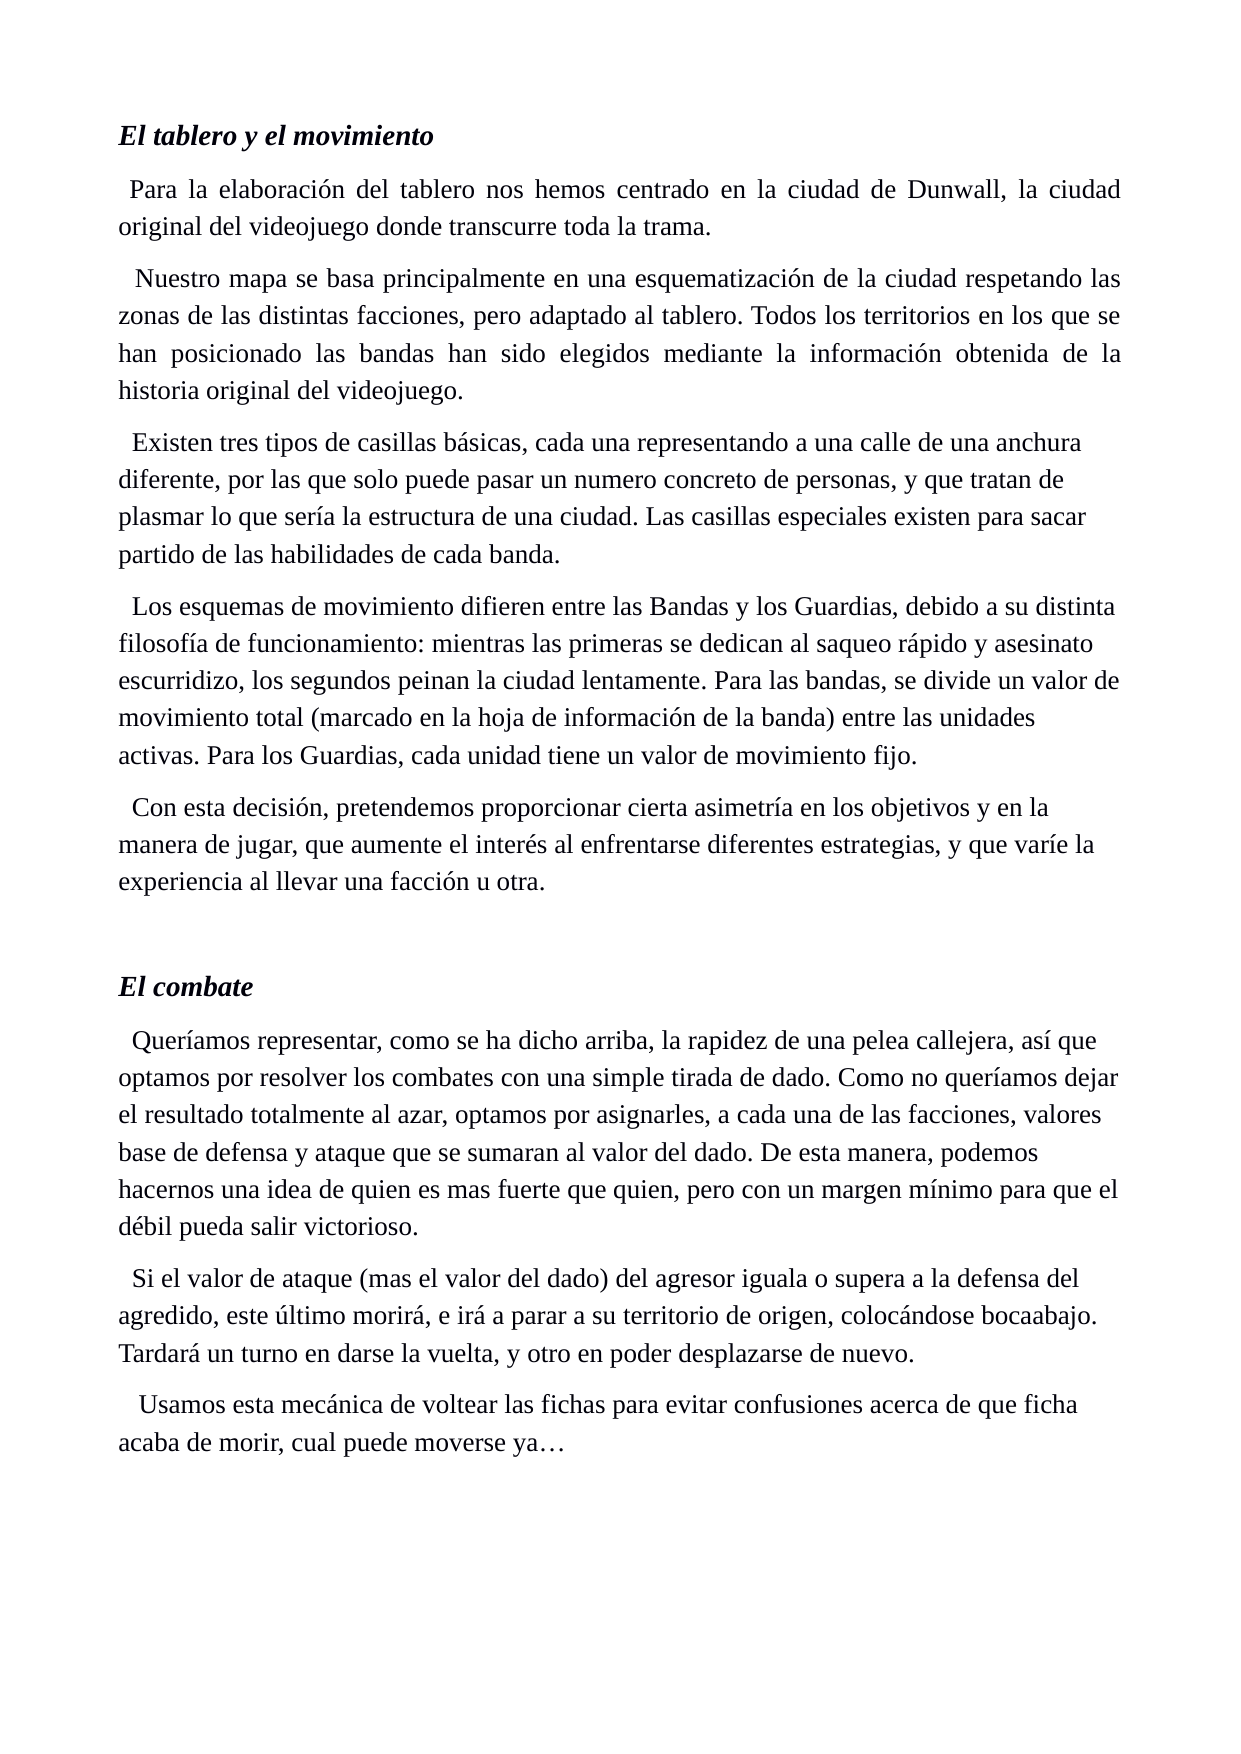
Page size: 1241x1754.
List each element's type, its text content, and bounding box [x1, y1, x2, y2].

text El combate [118, 969, 1122, 1002]
text El tablero y el movimiento [118, 118, 1122, 152]
text Con esta decisión, pretendemos proporcionar cierta asimetría en los objetivos y en la manera de jugar, que aumente el interés al enfrentarse diferentes estrategias, y que varíe la experiencia al llevar una facción u otra. [118, 791, 1122, 896]
text Los esquemas de movimiento difieren entre las Bandas y los Guardias, debido a su distinta filosofía de funcionamiento: mientras las primeras se dedican al saqueo rápido y asesinato escurridizo, los segundos peinan la ciudad lentamente. Para las bandas, se divide un valor de movimiento total (marcado en la hoja de información de la banda) entre las unidades activas. Para los Guardias, cada unidad tiene un valor de movimiento fijo. [118, 589, 1122, 770]
text Usamos esta mecánica de voltear las fichas para evitar confusiones acerca de que ficha acaba de morir, cual puede moverse ya… [118, 1388, 1122, 1457]
text Existen tres tipos de casillas básicas, cada una representando a una calle de una anchura diferente, por las que solo puede pasar un numero concreto de personas, y que tratan de plasmar lo que sería la estructura de una ciudad. Las casillas especiales existen para sacar partido de las habilidades de cada banda. [118, 426, 1122, 569]
text Nuestro mapa se basa principalmente en una esquematización de la ciudad respetando las zonas de las distintas facciones, pero adaptado al tablero. Todos los territorios en los que se han posicionado las bandas han sido elegidos mediante la información obtenida de la historia original del videojuego. [118, 262, 1122, 405]
text Si el valor de ataque (mas el valor del dado) del agresor iguala o supera a la defensa del agredido, este último morirá, e irá a parar a su territorio de origen, colocándose bocaabajo. Tardará un turno en darse la vuelta, y otro en poder desplazarse de nuevo. [118, 1262, 1122, 1368]
text Para la elaboración del tablero nos hemos centrado en la ciudad de Dunwall, la ciudad original del videojuego donde transcurre toda la trama. [118, 173, 1122, 241]
text Queríamos representar, como se ha dicho arriba, la rapidez de una pelea callejera, así que optamos por resolver los combates con una simple tirada de dado. Como no queríamos dejar el resultado totalmente al azar, optamos por asignarles, a cada una de las facciones, valores base de defensa y ataque que se sumaran al valor del dado. De esta manera, podemos hacernos una idea de quien es mas fuerte que quien, pero con un margen mínimo para que el débil pueda salir victorioso. [118, 1024, 1122, 1241]
